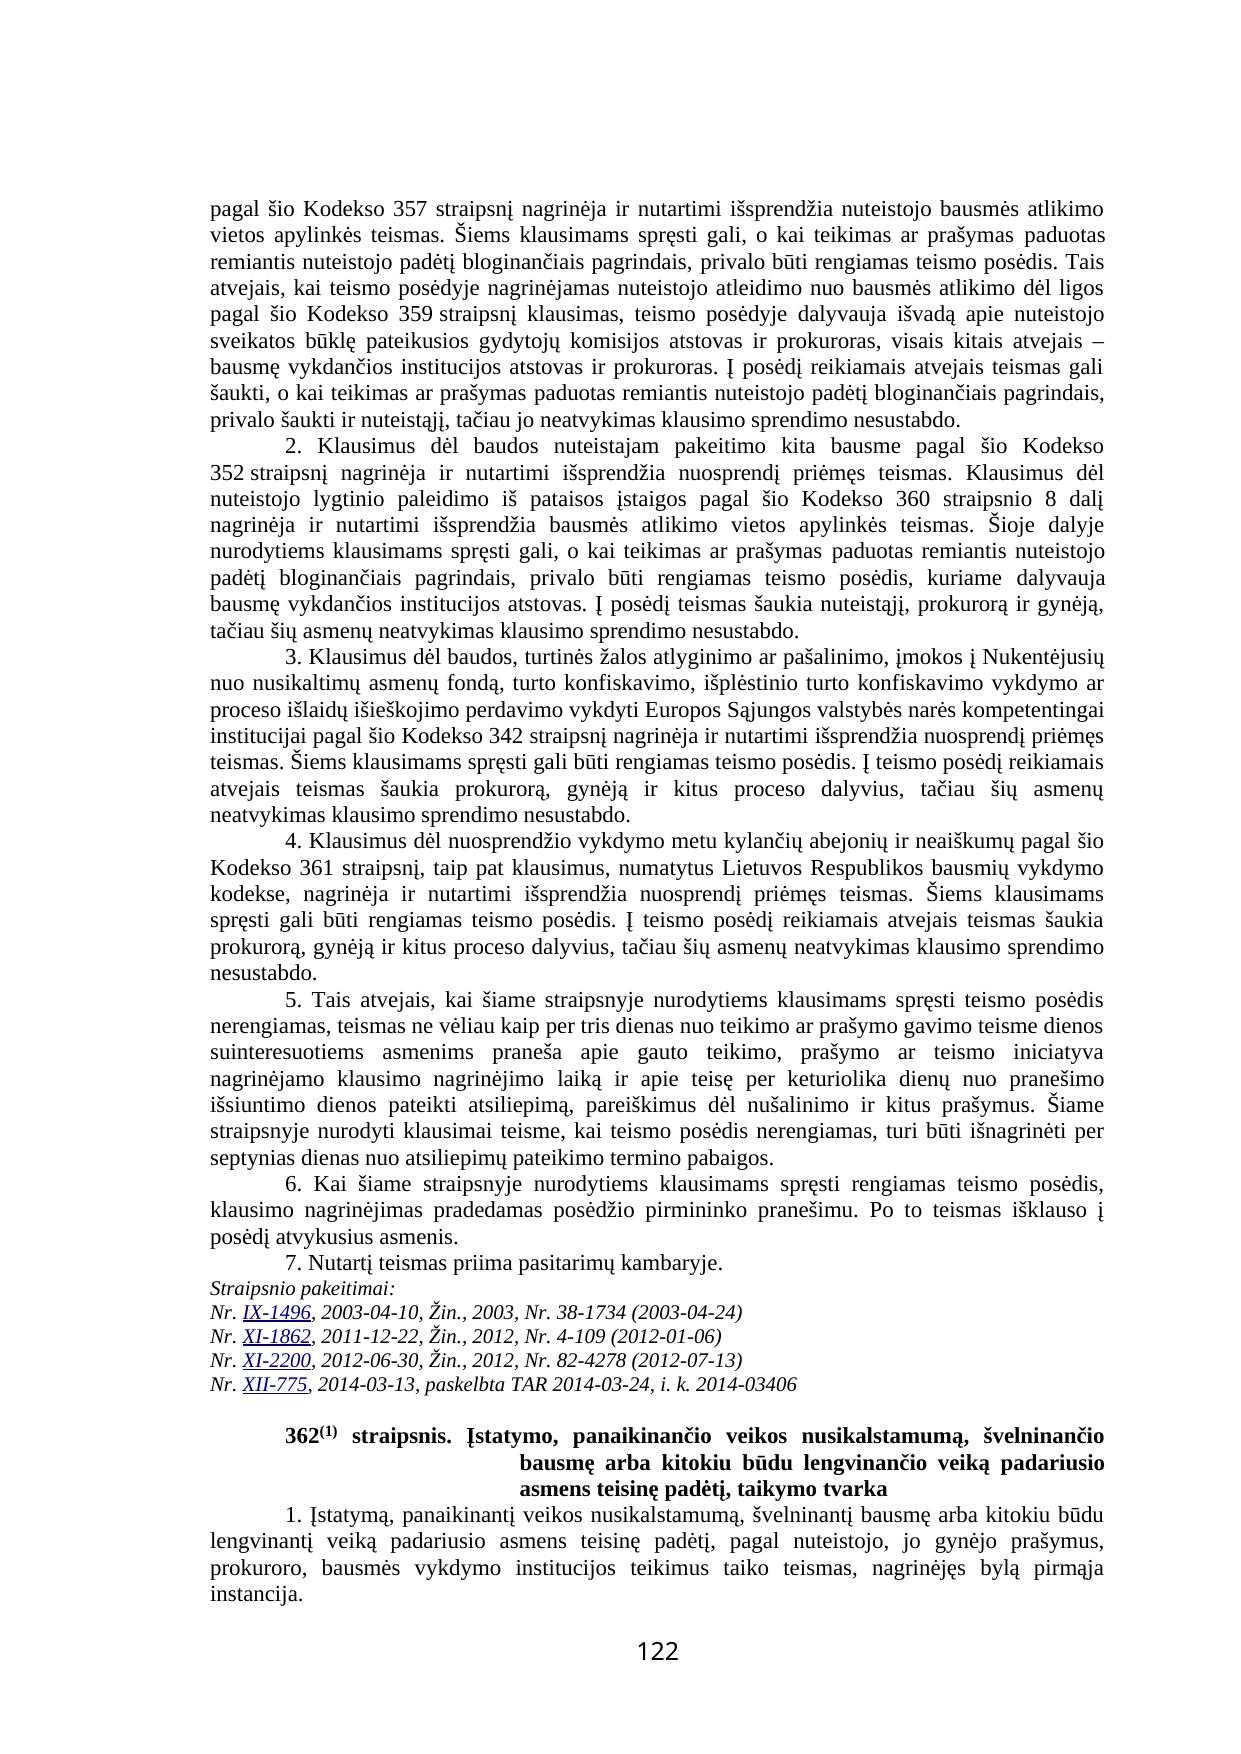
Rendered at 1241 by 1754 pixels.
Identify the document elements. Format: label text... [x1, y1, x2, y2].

text 1. Įstatymą, panaikinantį veikos nusikalstamumą, švelninantį bausmę arba kitokiu būdu lengvinantį veiką padariusio asmens teisinę padėtį, pagal nuteistojo, jo gynėjo prašymus, prokuroro, bausmės vykdymo institucijos teikimus taiko teismas, nagrinėjęs bylą pirmąja instancija. [210, 1501, 1106, 1607]
text pagal šio Kodekso 357 straipsnį nagrinėja ir nutartimi išsprendžia nuteistojo bausmės atlikimo vietos apylinkės teismas. Šiems klausimams spręsti gali, o kai teikimas ar prašymas paduotas remiantis nuteistojo padėtį bloginančiais pagrindais, privalo būti rengiamas teismo posėdis. Tais atvejais, kai teismo posėdyje nagrinėjamas nuteistojo atleidimo nuo bausmės atlikimo dėl ligos pagal šio Kodekso 359 straipsnį klausimas, teismo posėdyje dalyvauja išvadą apie nuteistojo sveikatos būklę pateikusios gydytojų komisijos atstovas ir prokuroras, visais kitais atvejais – bausmę vykdančios institucijos atstovas ir prokuroras. Į posėdį reikiamais atvejais teismas gali šaukti, o kai teikimas ar prašymas paduotas remiantis nuteistojo padėtį bloginančiais pagrindais, privalo šaukti ir nuteistąjį, tačiau jo neatvykimas klausimo sprendimo nesustabdo. [210, 195, 1106, 432]
text 2. Klausimus dėl baudos nuteistajam pakeitimo kita bausme pagal šio Kodekso 352 straipsnį nagrinėja ir nutartimi išsprendžia nuosprendį priėmęs teismas. Klausimus dėl nuteistojo lygtinio paleidimo iš pataisos įstaigos pagal šio Kodekso 360 straipsnio 8 dalį nagrinėja ir nutartimi išsprendžia bausmės atlikimo vietos apylinkės teismas. Šioje dalyje nurodytiems klausimams spręsti gali, o kai teikimas ar prašymas paduotas remiantis nuteistojo padėtį bloginančiais pagrindais, privalo būti rengiamas teismo posėdis, kuriame dalyvauja bausmę vykdančios institucijos atstovas. Į posėdį teismas šaukia nuteistąjį, prokurorą ir gynėją, tačiau šių asmenų neatvykimas klausimo sprendimo nesustabdo. [210, 432, 1106, 643]
text Nr. XII-775, 2014-03-13, paskelbta TAR 2014-03-24, i. k. 2014-03406 [210, 1372, 1106, 1396]
text 6. Kai šiame straipsnyje nurodytiems klausimams spręsti rengiamas teismo posėdis, klausimo nagrinėjimas pradedamas posėdžio pirmininko pranešimu. Po to teismas išklauso į posėdį atvykusius asmenis. [210, 1170, 1106, 1249]
text 362(1) straipsnis. Įstatymo, panaikinančio veikos nusikalstamumą, švelninančio bausmę arba kitokiu būdu lengvinančio veiką padariusio asmens teisinę padėtį, taikymo tvarka [285, 1422, 1106, 1501]
text Nr. IX-1496, 2003-04-10, Žin., 2003, Nr. 38-1734 (2003-04-24) [210, 1299, 1106, 1324]
text Straipsnio pakeitimai: [210, 1276, 1106, 1299]
text 3. Klausimus dėl baudos, turtinės žalos atlyginimo ar pašalinimo, įmokos į Nukentėjusių nuo nusikaltimų asmenų fondą, turto konfiskavimo, išplėstinio turto konfiskavimo vykdymo ar proceso išlaidų išieškojimo perdavimo vykdyti Europos Sąjungos valstybės narės kompetentingai institucijai pagal šio Kodekso 342 straipsnį nagrinėja ir nutartimi išsprendžia nuosprendį priėmęs teismas. Šiems klausimams spręsti gali būti rengiamas teismo posėdis. Į teismo posėdį reikiamais atvejais teismas šaukia prokurorą, gynėją ir kitus proceso dalyvius, tačiau šių asmenų neatvykimas klausimo sprendimo nesustabdo. [210, 643, 1106, 827]
text 5. Tais atvejais, kai šiame straipsnyje nurodytiems klausimams spręsti teismo posėdis nerengiamas, teismas ne vėliau kaip per tris dienas nuo teikimo ar prašymo gavimo teisme dienos suinteresuotiems asmenims praneša apie gauto teikimo, prašymo ar teismo iniciatyva nagrinėjamo klausimo nagrinėjimo laiką ir apie teisę per keturiolika dienų nuo pranešimo išsiuntimo dienos pateikti atsiliepimą, pareiškimus dėl nušalinimo ir kitus prašymus. Šiame straipsnyje nurodyti klausimai teisme, kai teismo posėdis nerengiamas, turi būti išnagrinėti per septynias dienas nuo atsiliepimų pateikimo termino pabaigos. [210, 986, 1106, 1170]
text 7. Nutartį teismas priima pasitarimų kambaryje. [210, 1249, 1106, 1276]
text Nr. XI-2200, 2012-06-30, Žin., 2012, Nr. 82-4278 (2012-07-13) [210, 1348, 1106, 1372]
text Nr. XI-1862, 2011-12-22, Žin., 2012, Nr. 4-109 (2012-01-06) [210, 1324, 1106, 1348]
text 4. Klausimus dėl nuosprendžio vykdymo metu kylančių abejonių ir neaiškumų pagal šio Kodekso 361 straipsnį, taip pat klausimus, numatytus Lietuvos Respublikos bausmių vykdymo kodekse, nagrinėja ir nutartimi išsprendžia nuosprendį priėmęs teismas. Šiems klausimams spręsti gali būti rengiamas teismo posėdis. Į teismo posėdį reikiamais atvejais teismas šaukia prokurorą, gynėją ir kitus proceso dalyvius, tačiau šių asmenų neatvykimas klausimo sprendimo nesustabdo. [210, 827, 1106, 986]
